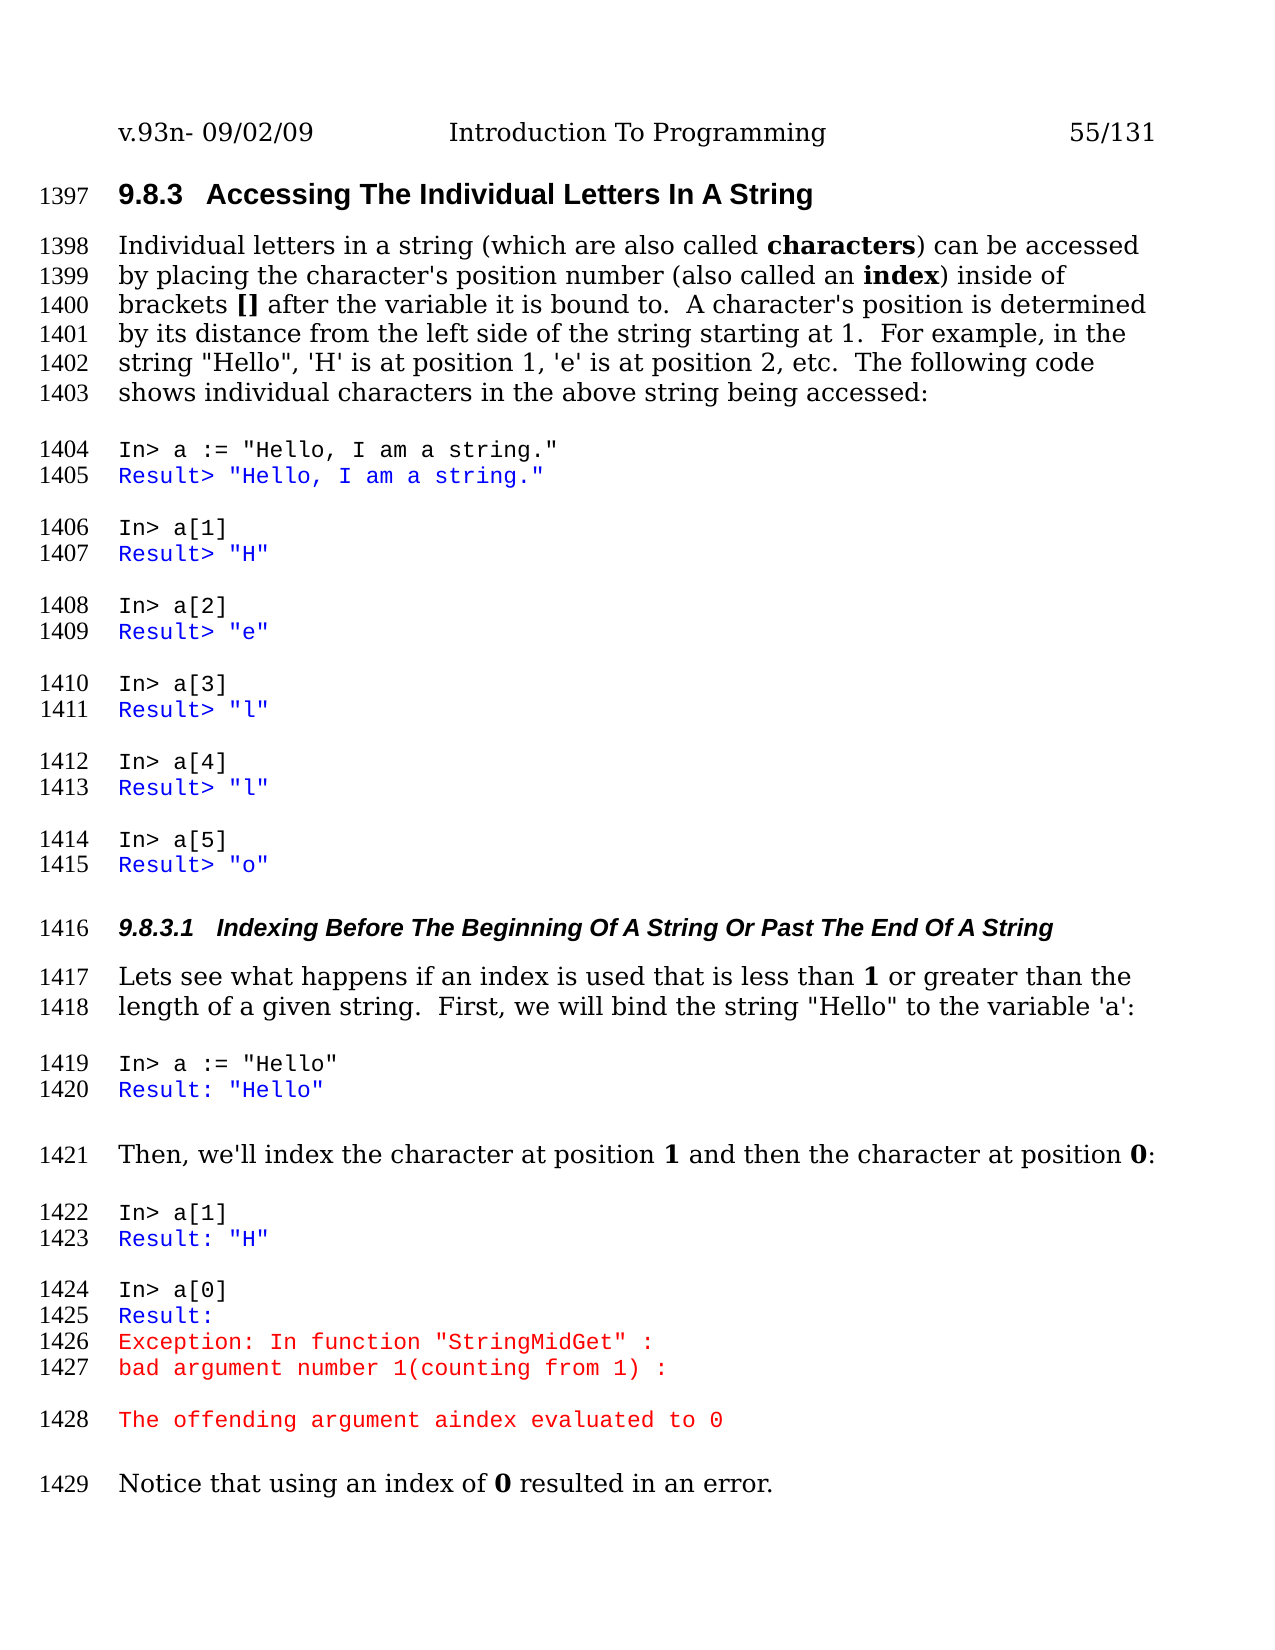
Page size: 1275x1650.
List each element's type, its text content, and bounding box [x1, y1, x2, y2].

text In> a[5] [118, 828, 1157, 854]
text In> a[2] [118, 594, 1157, 620]
subtitle Accessing The Individual Letters In A String [118, 177, 1157, 210]
text In> a[0] [118, 1279, 1157, 1305]
text Result: "Hello" [118, 1079, 1157, 1105]
text Result> "e" [118, 620, 1157, 646]
text In> a[3] [118, 672, 1157, 698]
text Exception: In function "StringMidGet" : [118, 1331, 1157, 1357]
text In> a[4] [118, 750, 1157, 776]
text Result> "l" [118, 776, 1157, 802]
text In> a := "Hello, I am a string." [118, 439, 1157, 465]
text Result> "H" [118, 543, 1157, 568]
text Individual letters in a string (which are also called characters) can be accessed by placing the character's position number (also called an index) inside of brackets [] after the variable it is bound to. A character's position is determined by its distance from the left side of the string starting at 1. For example, in the string "Hello", 'H' is at position 1, 'e' is at position 2, etc. The following code shows individual characters in the above string being accessed: [118, 231, 1157, 407]
text The offending argument aindex evaluated to 0 [118, 1408, 1157, 1434]
subtitle Indexing Before The Beginning Of A String Or Past The End Of A String [118, 913, 1157, 941]
text bad argument number 1(counting from 1) : [118, 1357, 1157, 1382]
text Result> "l" [118, 698, 1157, 724]
text In> a[1] [118, 517, 1157, 543]
text In> a := "Hello" [118, 1053, 1157, 1079]
text Result> "o" [118, 854, 1157, 880]
text Notice that using an index of 0 resulted in an error. [118, 1469, 1157, 1499]
text Then, we'll index the character at position 1 and then the character at position 0: [118, 1139, 1157, 1169]
text Result> "Hello, I am a string." [118, 465, 1157, 491]
text Result: [118, 1305, 1157, 1331]
text In> a[1] [118, 1201, 1157, 1227]
text Lets see what happens if an index is used that is less than 1 or greater than the length of a given string. First, we will bind the string "Hello" to the variable 'a': [118, 962, 1157, 1021]
text Result: "H" [118, 1227, 1157, 1253]
